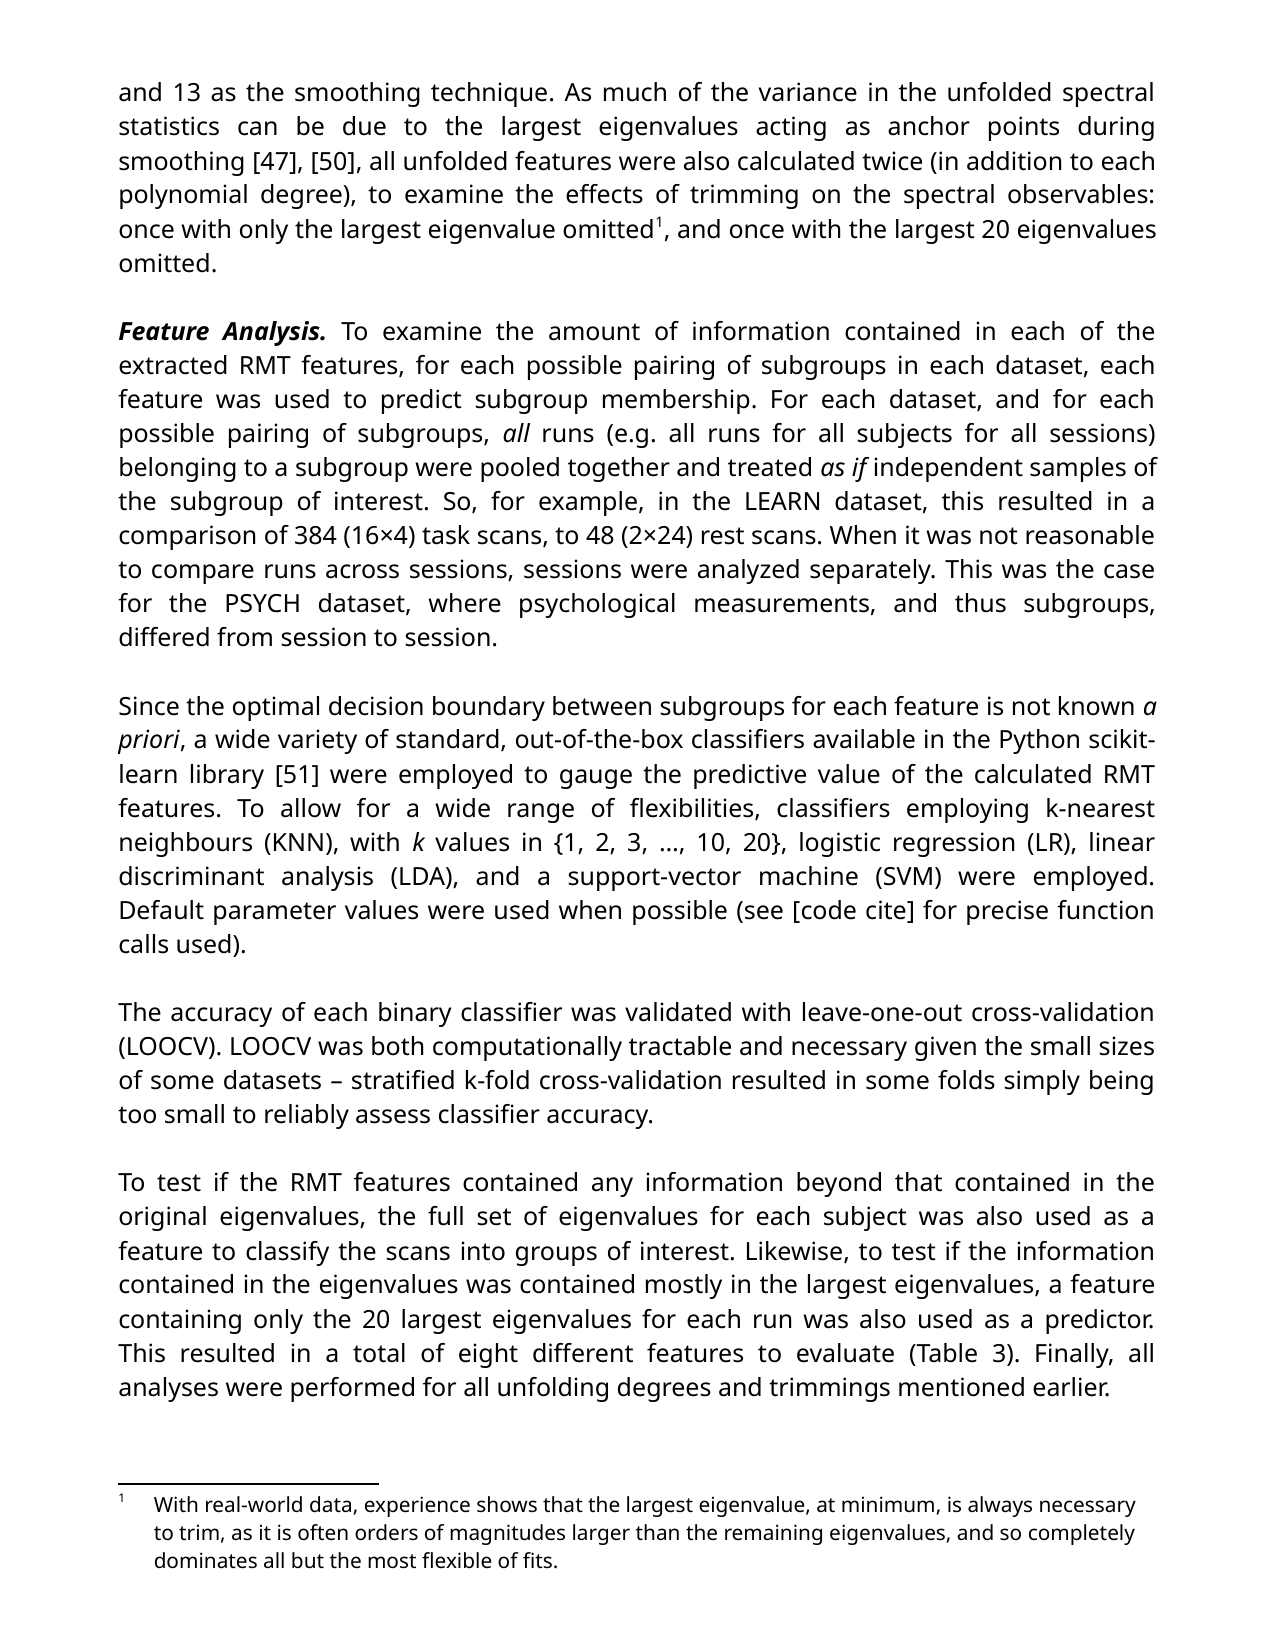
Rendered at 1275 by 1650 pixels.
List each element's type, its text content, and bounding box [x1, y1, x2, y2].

text The accuracy of each binary classifier was validated with leave-one-out cross-validation (LOOCV). LOOCV was both computationally tractable and necessary given the small sizes of some datasets – stratified k-fold cross-validation resulted in some folds simply being too small to reliably assess classifier accuracy. [118, 995, 1157, 1131]
text Since the optimal decision boundary between subgroups for each feature is not known a priori, a wide variety of standard, out-of-the-box classifiers available in the Python scikit-learn library [51] were employed to gauge the predictive value of the calculated RMT features. To allow for a wide range of flexibilities, classifiers employing k-nearest neighbours (KNN), with k values in {1, 2, 3, …, 10, 20}, logistic regression (LR), linear discriminant analysis (LDA), and a support-vector machine (SVM) were employed. Default parameter values were used when possible (see [code cite] for precise function calls used). [118, 688, 1157, 961]
text With real-world data, experience shows that the largest eigenvalue, at minimum, is always necessary to trim, as it is often orders of magnitudes larger than the remaining eigenvalues, and so completely dominates all but the most flexible of fits. [118, 1490, 1157, 1575]
text and 13 as the smoothing technique. As much of the variance in the unfolded spectral statistics can be due to the largest eigenvalues acting as anchor points during smoothing [47], [50], all unfolded features were also calculated twice (in addition to each polynomial degree), to examine the effects of trimming on the spectral observables: once with only the largest eigenvalue omitted, and once with the largest 20 eigenvalues omitted. [118, 75, 1157, 279]
text To test if the RMT features contained any information beyond that contained in the original eigenvalues, the full set of eigenvalues for each subject was also used as a feature to classify the scans into groups of interest. Likewise, to test if the information contained in the eigenvalues was contained mostly in the largest eigenvalues, a feature containing only the 20 largest eigenvalues for each run was also used as a predictor. This resulted in a total of eight different features to evaluate (Table 3). Finally, all analyses were performed for all unfolding degrees and trimmings mentioned earlier. [118, 1165, 1157, 1403]
text Feature Analysis. To examine the amount of information contained in each of the extracted RMT features, for each possible pairing of subgroups in each dataset, each feature was used to predict subgroup membership. For each dataset, and for each possible pairing of subgroups, all runs (e.g. all runs for all subjects for all sessions) belonging to a subgroup were pooled together and treated as if independent samples of the subgroup of interest. So, for example, in the LEARN dataset, this resulted in a comparison of 384 (16×4) task scans, to 48 (2×24) rest scans. When it was not reasonable to compare runs across sessions, sessions were analyzed separately. This was the case for the PSYCH dataset, where psychological measurements, and thus subgroups, differed from session to session. [118, 313, 1157, 654]
